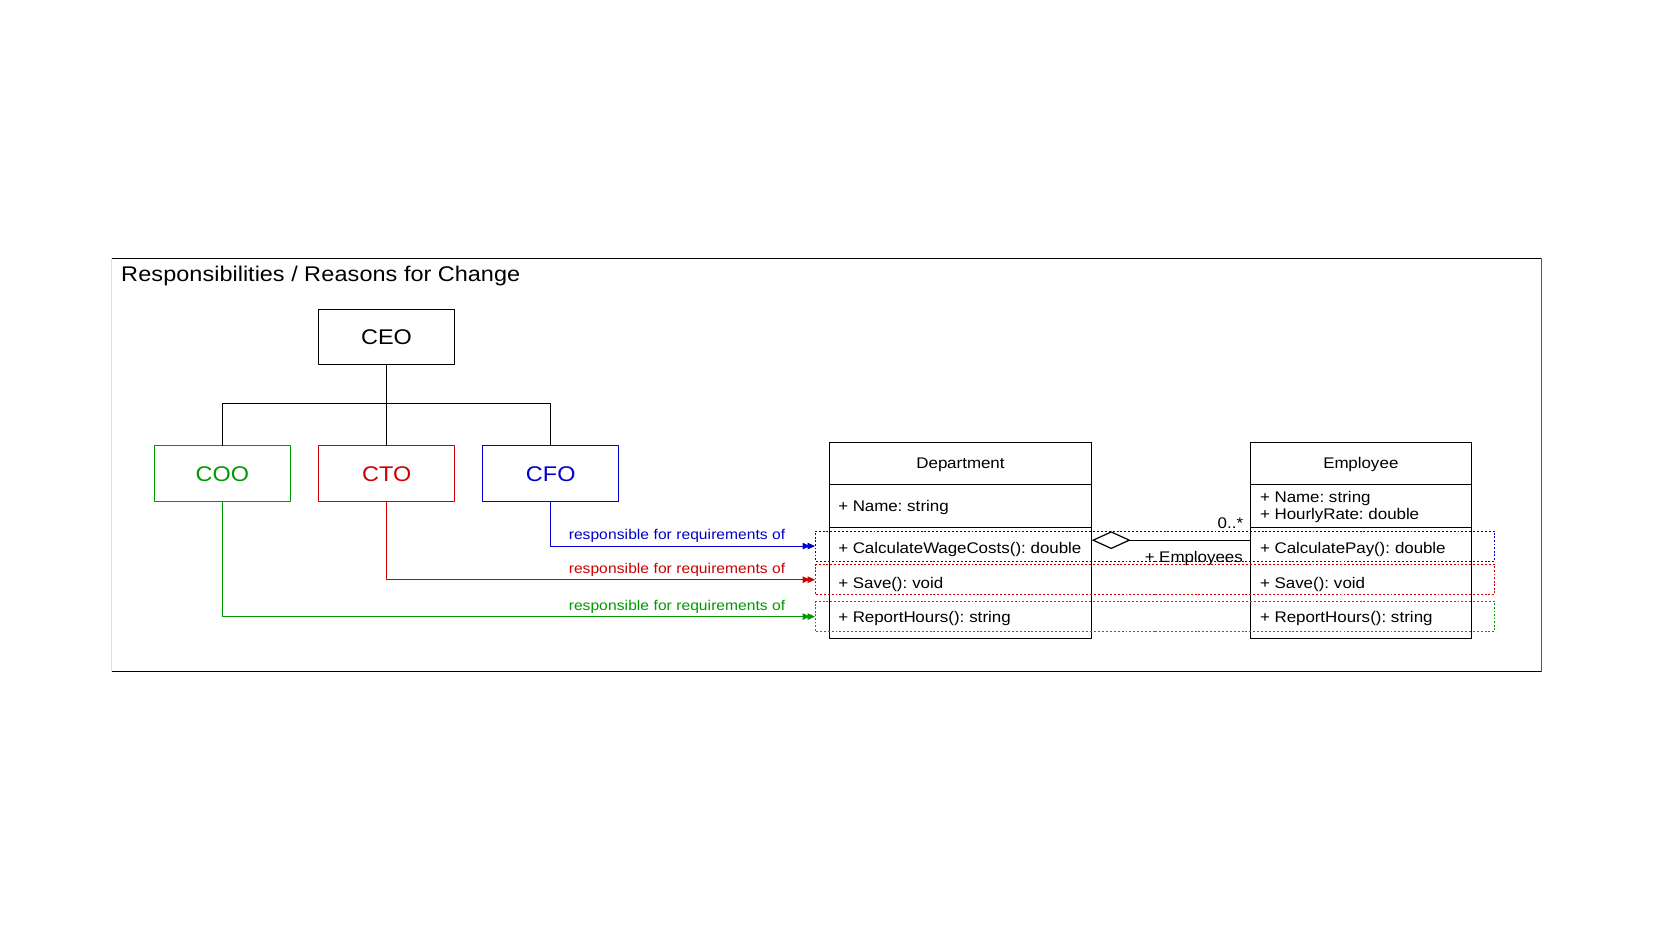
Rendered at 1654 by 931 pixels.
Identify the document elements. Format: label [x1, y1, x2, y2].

picture [111, 257, 1543, 673]
